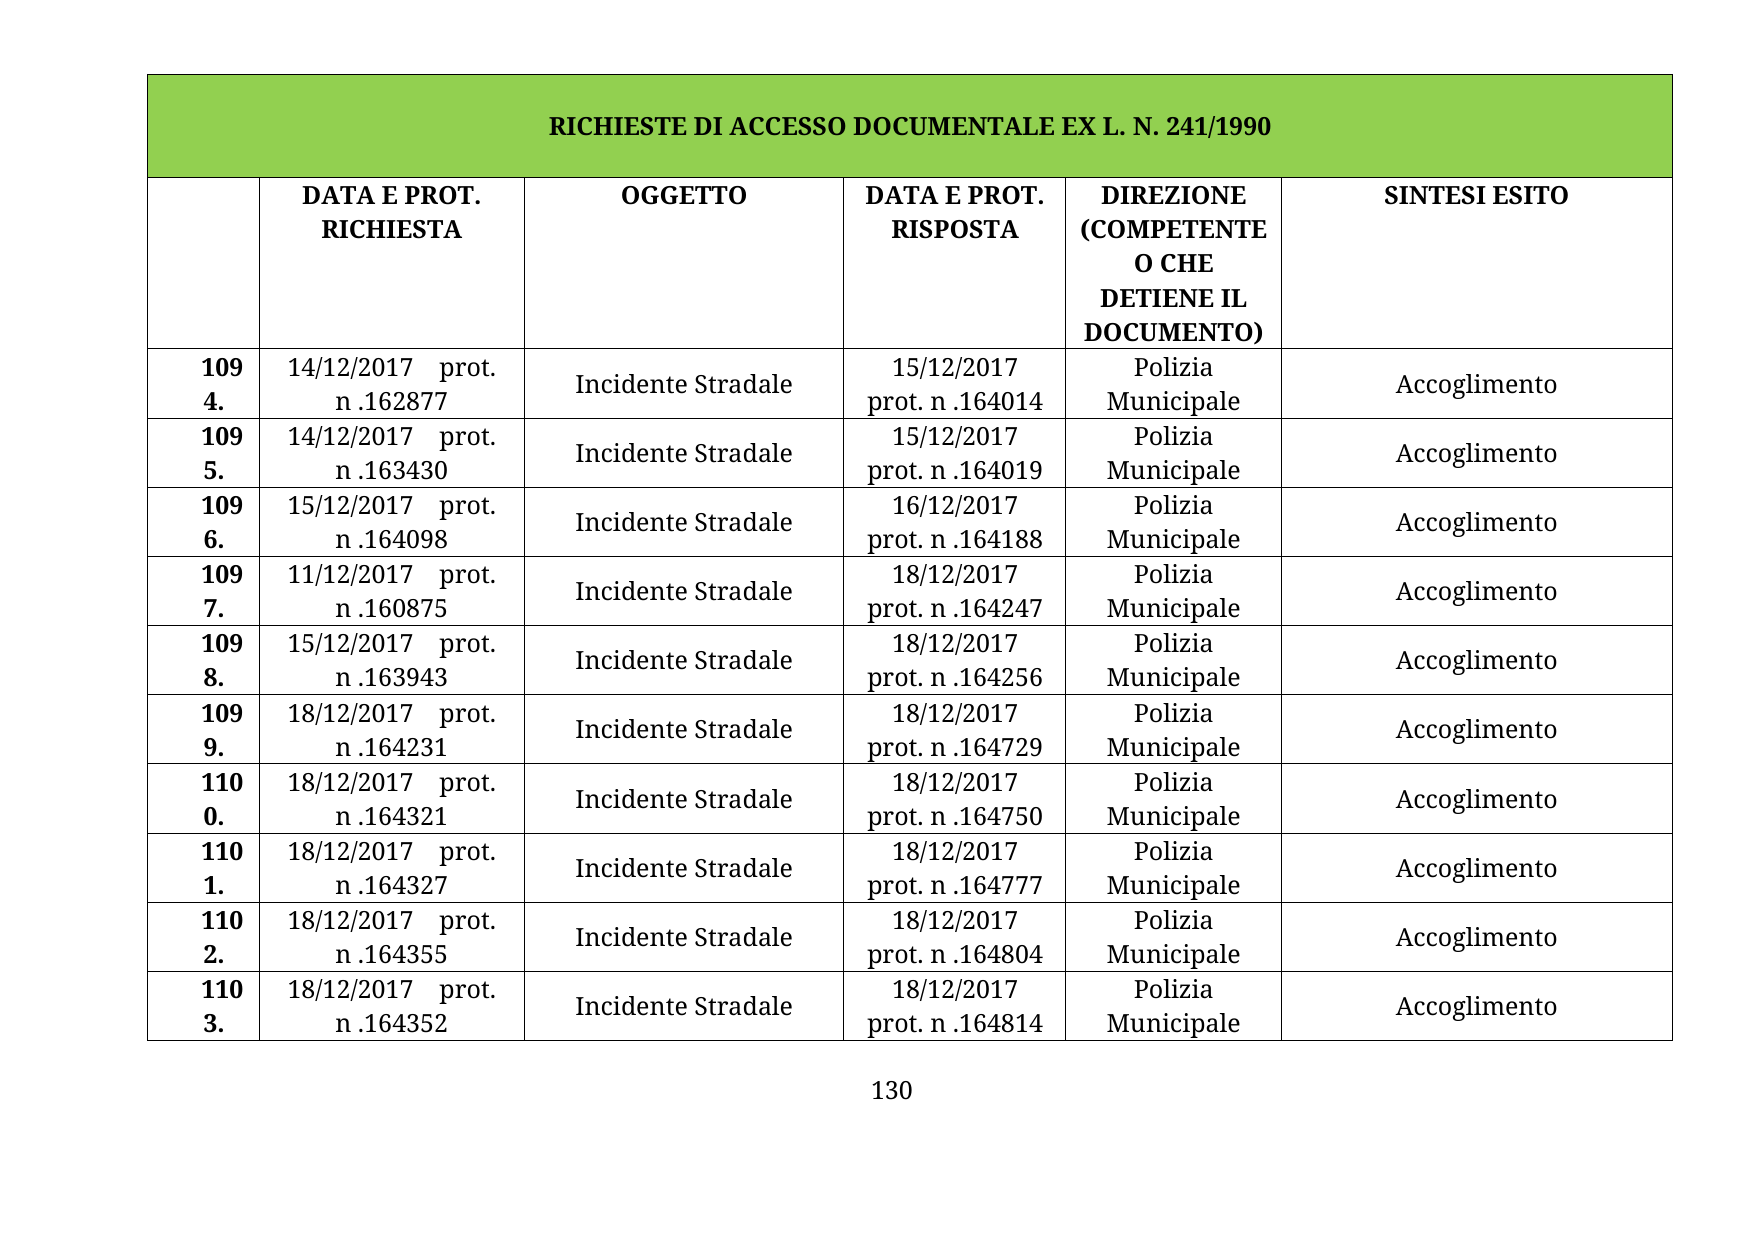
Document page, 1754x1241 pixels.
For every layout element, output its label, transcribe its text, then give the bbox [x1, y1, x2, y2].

table_cell 18/12/2017 prot. n .164321 [260, 764, 524, 832]
table_cell Incidente Stradale [525, 349, 843, 417]
table_cell Incidente Stradale [525, 972, 843, 1040]
table_cell Polizia Municipale [1066, 903, 1281, 971]
table_cell Incidente Stradale [525, 903, 843, 971]
table_cell 18/12/2017 prot. n .164327 [260, 834, 524, 902]
table_cell OGGETTO [525, 178, 843, 348]
table_cell [148, 557, 259, 625]
table_cell Accoglimento [1282, 695, 1672, 763]
table_cell 18/12/2017 prot. n .164355 [260, 903, 524, 971]
table_cell 18/12/2017 prot. n .164256 [844, 626, 1065, 694]
table_cell DATA E PROT. RISPOSTA [844, 178, 1065, 348]
table_cell Polizia Municipale [1066, 349, 1281, 417]
table_cell [148, 488, 259, 556]
table_cell Incidente Stradale [525, 557, 843, 625]
table_cell 18/12/2017 prot. n .164750 [844, 764, 1065, 832]
table_cell 14/12/2017 prot. n .162877 [260, 349, 524, 417]
table_cell Incidente Stradale [525, 488, 843, 556]
table_cell [148, 834, 259, 902]
table_cell 15/12/2017 prot. n .164098 [260, 488, 524, 556]
table_cell [148, 626, 259, 694]
table_cell Accoglimento [1282, 626, 1672, 694]
table_cell Incidente Stradale [525, 764, 843, 832]
table_cell Polizia Municipale [1066, 834, 1281, 902]
table_cell Accoglimento [1282, 903, 1672, 971]
table_header RICHIESTE DI ACCESSO DOCUMENTALE EX L. N. 241/1990 [148, 75, 1672, 177]
table_cell Polizia Municipale [1066, 557, 1281, 625]
table_cell 18/12/2017 prot. n .164804 [844, 903, 1065, 971]
table_cell 18/12/2017 prot. n .164247 [844, 557, 1065, 625]
table_cell Polizia Municipale [1066, 764, 1281, 832]
table_cell 18/12/2017 prot. n .164231 [260, 695, 524, 763]
table_cell Polizia Municipale [1066, 695, 1281, 763]
table_cell Accoglimento [1282, 557, 1672, 625]
table_cell 16/12/2017 prot. n .164188 [844, 488, 1065, 556]
table_cell Accoglimento [1282, 419, 1672, 487]
table_cell [148, 764, 259, 832]
table_cell Polizia Municipale [1066, 626, 1281, 694]
table_cell 18/12/2017 prot. n .164777 [844, 834, 1065, 902]
table_cell [148, 178, 259, 348]
table_cell [148, 903, 259, 971]
table_cell Polizia Municipale [1066, 972, 1281, 1040]
table_cell 11/12/2017 prot. n .160875 [260, 557, 524, 625]
table_cell 15/12/2017 prot. n .164019 [844, 419, 1065, 487]
table_cell Incidente Stradale [525, 626, 843, 694]
table_cell Incidente Stradale [525, 695, 843, 763]
table_cell Accoglimento [1282, 349, 1672, 417]
table_cell 14/12/2017 prot. n .163430 [260, 419, 524, 487]
table_cell 15/12/2017 prot. n .164014 [844, 349, 1065, 417]
table_cell [148, 349, 259, 417]
table_cell [148, 419, 259, 487]
table_cell 18/12/2017 prot. n .164729 [844, 695, 1065, 763]
table_cell DIREZIONE (COMPETENTE O CHE DETIENE IL DOCUMENTO) [1066, 178, 1281, 348]
table_cell Accoglimento [1282, 764, 1672, 832]
table_cell [148, 972, 259, 1040]
table_cell DATA E PROT. RICHIESTA [260, 178, 524, 348]
table_cell Polizia Municipale [1066, 419, 1281, 487]
table_cell Incidente Stradale [525, 834, 843, 902]
table_cell SINTESI ESITO [1282, 178, 1672, 348]
table_cell 18/12/2017 prot. n .164352 [260, 972, 524, 1040]
table_cell Accoglimento [1282, 488, 1672, 556]
table_cell 18/12/2017 prot. n .164814 [844, 972, 1065, 1040]
table_cell Polizia Municipale [1066, 488, 1281, 556]
table_cell Accoglimento [1282, 834, 1672, 902]
table_cell Accoglimento [1282, 972, 1672, 1040]
table_cell [148, 695, 259, 763]
table_cell 15/12/2017 prot. n .163943 [260, 626, 524, 694]
table_cell Incidente Stradale [525, 419, 843, 487]
